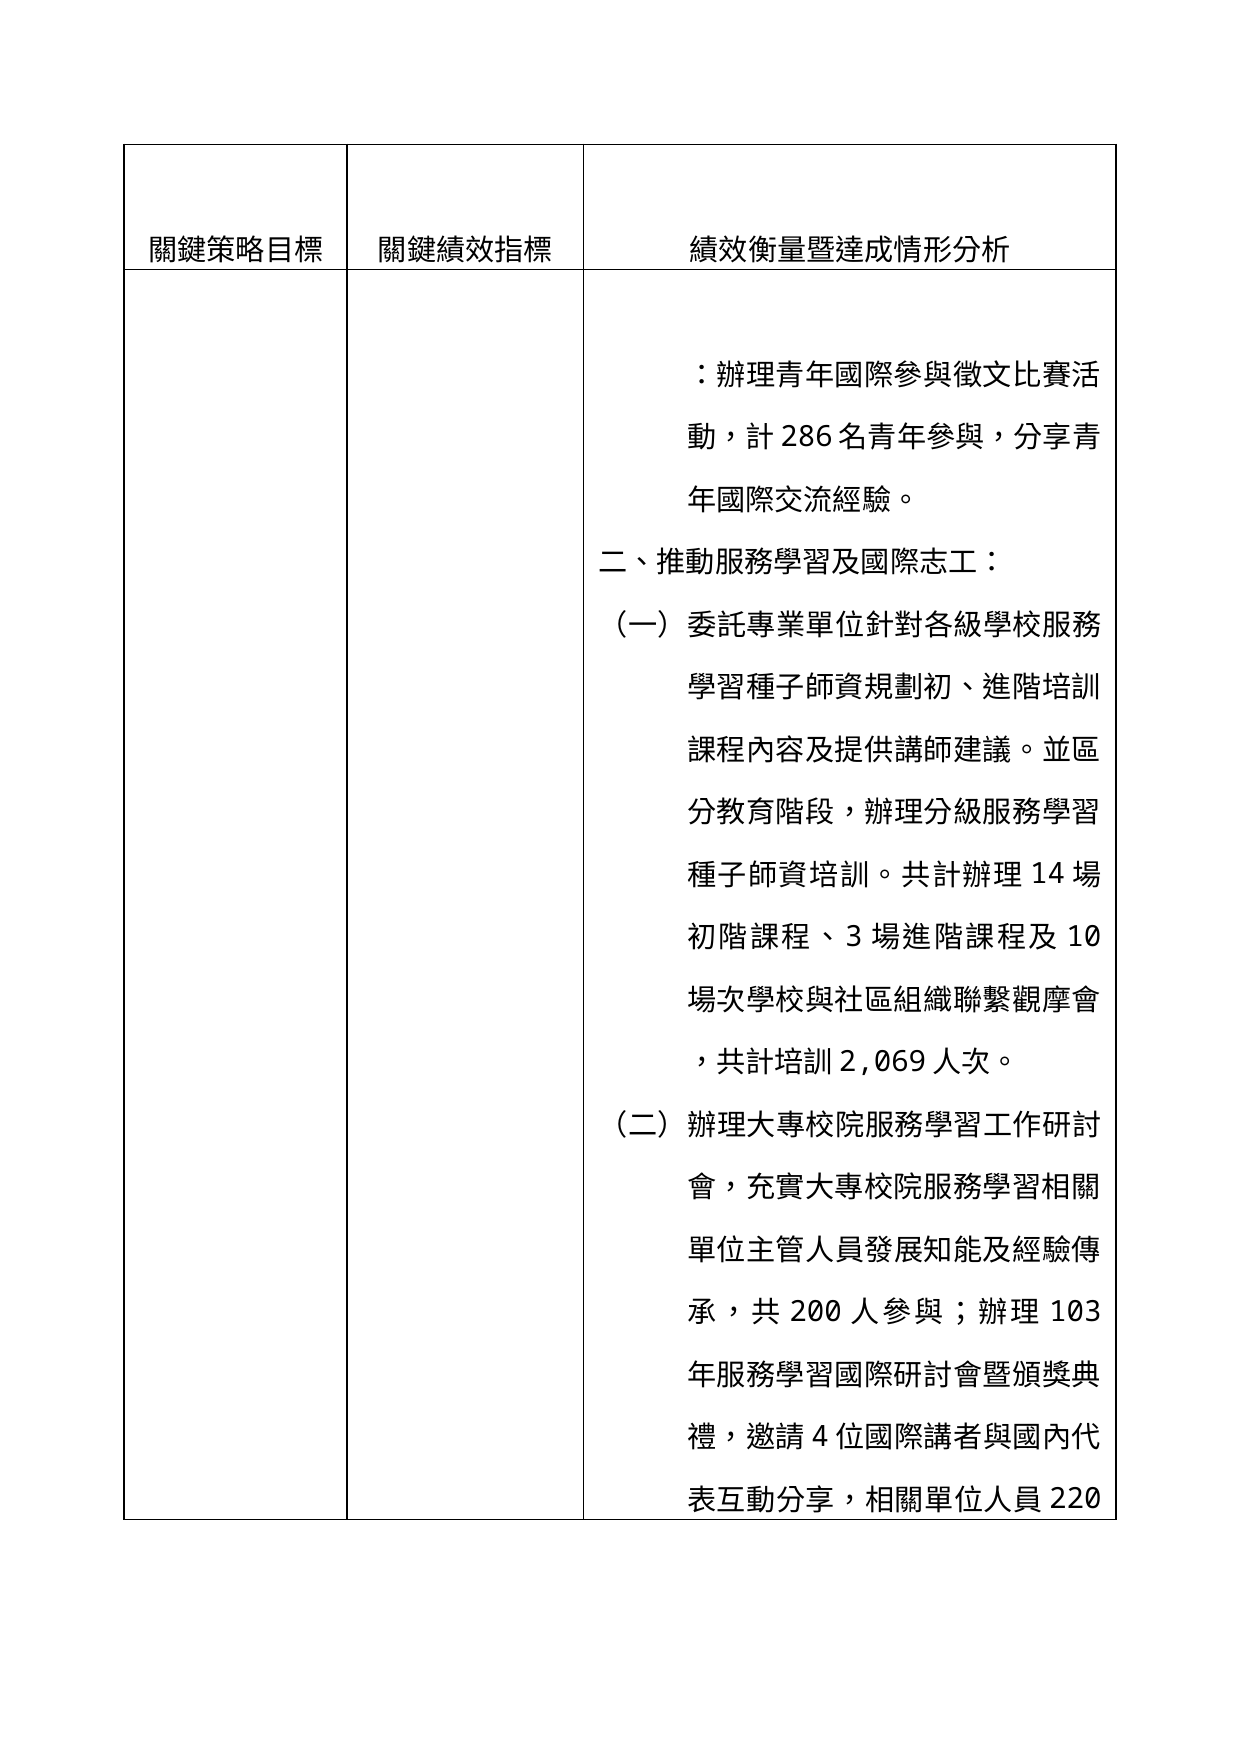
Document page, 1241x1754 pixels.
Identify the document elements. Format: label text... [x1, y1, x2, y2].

table_header 關鍵績效指標 [348, 145, 583, 268]
table_cell ：辦理青年國際參與徵文比賽活動，計286名青年參與，分享青年國際交流經驗。 二、推動服務學習及國際志工： （一）委託專業單位針對各級學校服務學習種子師資規劃初、進階培訓課程內容及提供講師建議。並區分教育階段，辦理分級服務學習種子師資培訓。共計辦理14場初階課程、3場進階課程及10場次學校與社區組織聯繫觀摩會，共計培訓2,069人次。 （二）辦理大專校院服務學習工作研討會，充實大專校院服務學習相關單位主管人員發展知能及經驗傳承，共200人參與；辦理103年服務學習國際研討會暨頒獎典禮，邀請4位國際講者與國內代表互動分享，相關單位人員220 [584, 270, 1115, 1518]
table_header 績效衡量暨達成情形分析 [584, 145, 1115, 268]
table_cell [348, 270, 583, 1518]
table_cell [125, 270, 346, 1518]
table_header 關鍵策略目標 [125, 145, 346, 268]
